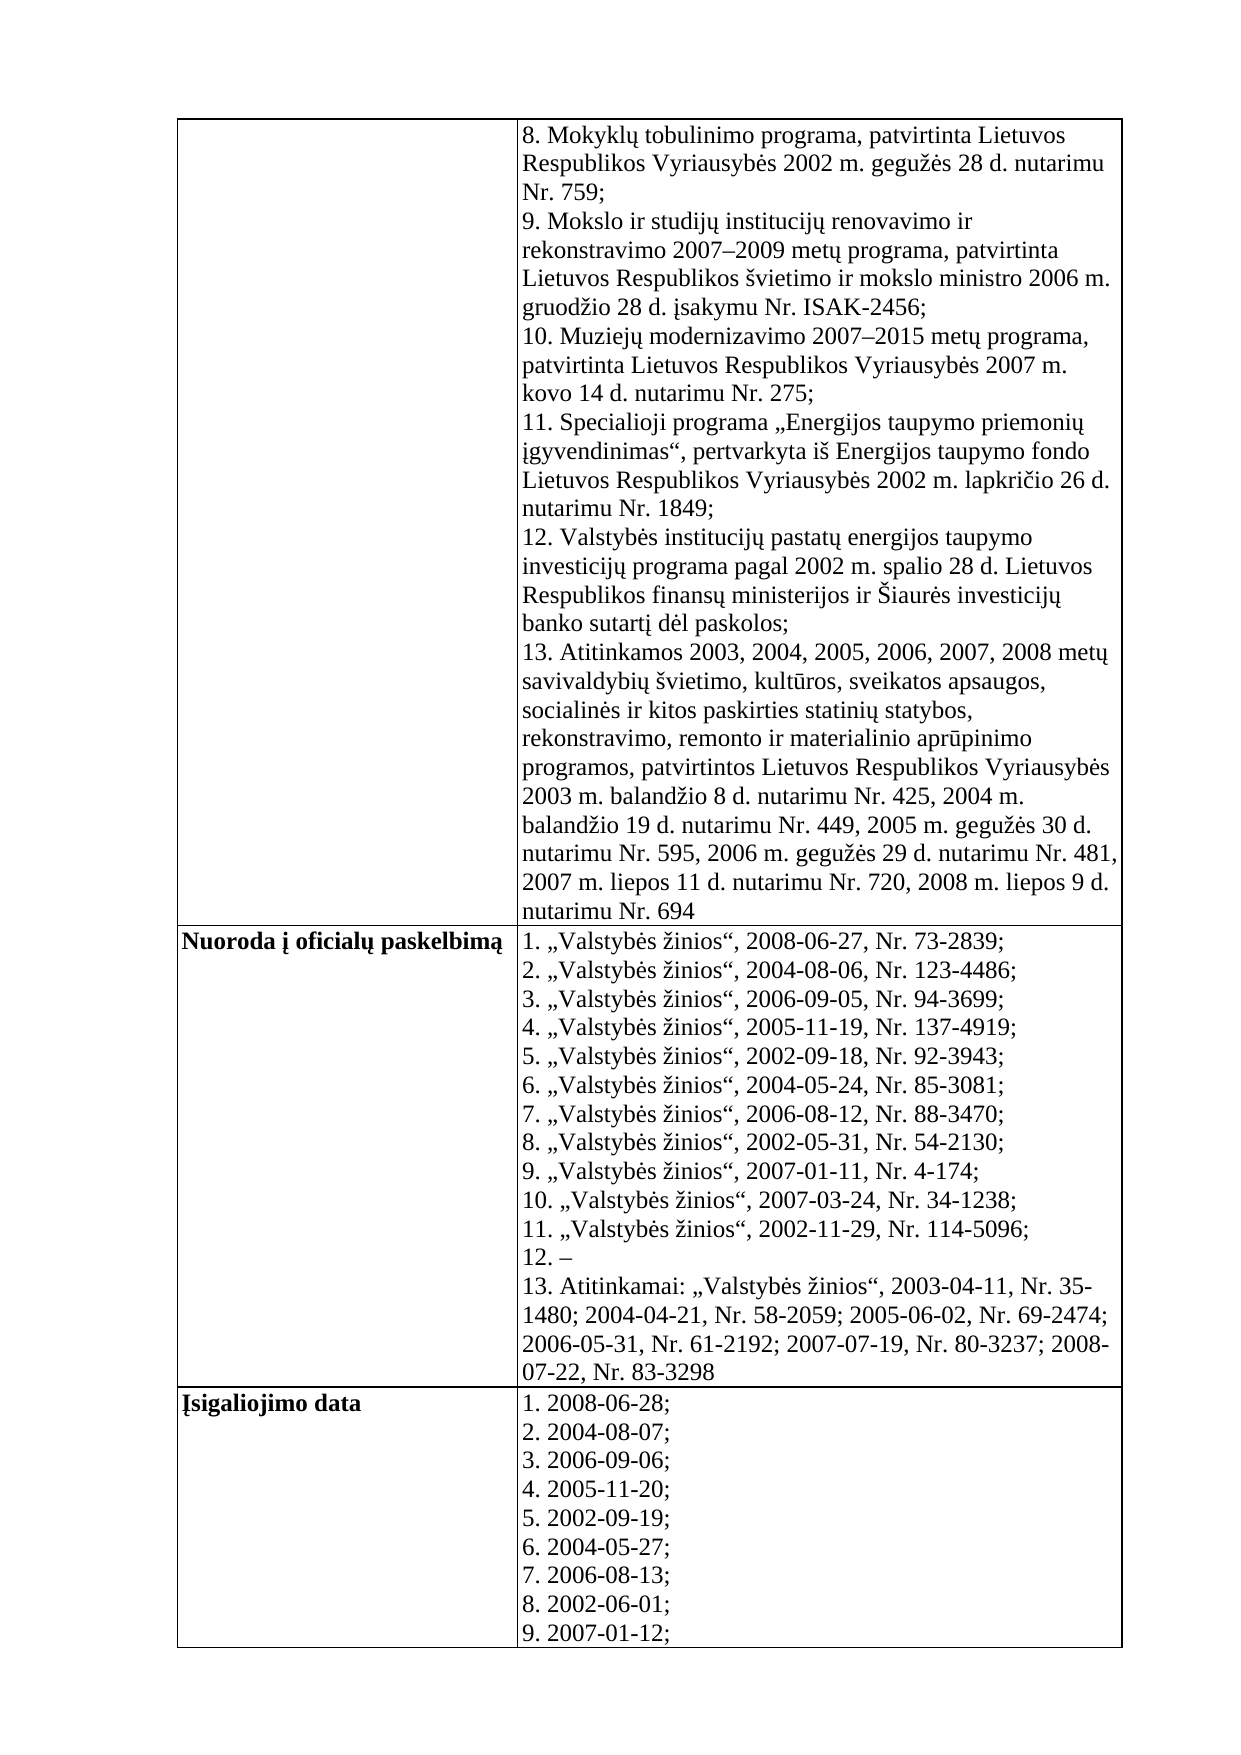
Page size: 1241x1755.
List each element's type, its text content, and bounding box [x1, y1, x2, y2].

table_cell [178, 120, 517, 925]
table_cell 1. 2008-06-28; 2. 2004-08-07; 3. 2006-09-06; 4. 2005-11-20; 5. 2002-09-19; 6. 2004-05-27; 7. 2006-08-13; 8. 2002-06-01; 9. 2007-01-12; [518, 1388, 1121, 1647]
table_cell Nuoroda į oficialų paskelbimą [178, 926, 517, 1386]
table_cell Įsigaliojimo data [178, 1388, 517, 1647]
table_cell 8. Mokyklų tobulinimo programa, patvirtinta Lietuvos Respublikos Vyriausybės 2002 m. gegužės 28 d. nutarimu Nr. 759; 9. Mokslo ir studijų institucijų renovavimo ir rekonstravimo 2007–2009 metų programa, patvirtinta Lietuvos Respublikos švietimo ir mokslo ministro 2006 m. gruodžio 28 d. įsakymu Nr. ISAK-2456; 10. Muziejų modernizavimo 2007–2015 metų programa, patvirtinta Lietuvos Respublikos Vyriausybės 2007 m. kovo 14 d. nutarimu Nr. 275; 11. Specialioji programa „Energijos taupymo priemonių įgyvendinimas“, pertvarkyta iš Energijos taupymo fondo Lietuvos Respublikos Vyriausybės 2002 m. lapkričio 26 d. nutarimu Nr. 1849; 12. Valstybės institucijų pastatų energijos taupymo investicijų programa pagal 2002 m. spalio 28 d. Lietuvos Respublikos finansų ministerijos ir Šiaurės investicijų banko sutartį dėl paskolos; 13. Atitinkamos 2003, 2004, 2005, 2006, 2007, 2008 metų savivaldybių švietimo, kultūros, sveikatos apsaugos, socialinės ir kitos paskirties statinių statybos, rekonstravimo, remonto ir materialinio aprūpinimo programos, patvirtintos Lietuvos Respublikos Vyriausybės 2003 m. balandžio 8 d. nutarimu Nr. 425, 2004 m. balandžio 19 d. nutarimu Nr. 449, 2005 m. gegužės 30 d. nutarimu Nr. 595, 2006 m. gegužės 29 d. nutarimu Nr. 481, 2007 m. liepos 11 d. nutarimu Nr. 720, 2008 m. liepos 9 d. nutarimu Nr. 694 [518, 120, 1121, 925]
table_cell 1. „Valstybės žinios“, 2008-06-27, Nr. 73-2839; 2. „Valstybės žinios“, 2004-08-06, Nr. 123-4486; 3. „Valstybės žinios“, 2006-09-05, Nr. 94-3699; 4. „Valstybės žinios“, 2005-11-19, Nr. 137-4919; 5. „Valstybės žinios“, 2002-09-18, Nr. 92-3943; 6. „Valstybės žinios“, 2004-05-24, Nr. 85-3081; 7. „Valstybės žinios“, 2006-08-12, Nr. 88-3470; 8. „Valstybės žinios“, 2002-05-31, Nr. 54-2130; 9. „Valstybės žinios“, 2007-01-11, Nr. 4-174; 10. „Valstybės žinios“, 2007-03-24, Nr. 34-1238; 11. „Valstybės žinios“, 2002-11-29, Nr. 114-5096; 12. – 13. Atitinkamai: „Valstybės žinios“, 2003-04-11, Nr. 35-1480; 2004-04-21, Nr. 58-2059; 2005-06-02, Nr. 69-2474; 2006-05-31, Nr. 61-2192; 2007-07-19, Nr. 80-3237; 2008-07-22, Nr. 83-3298 [518, 926, 1121, 1386]
